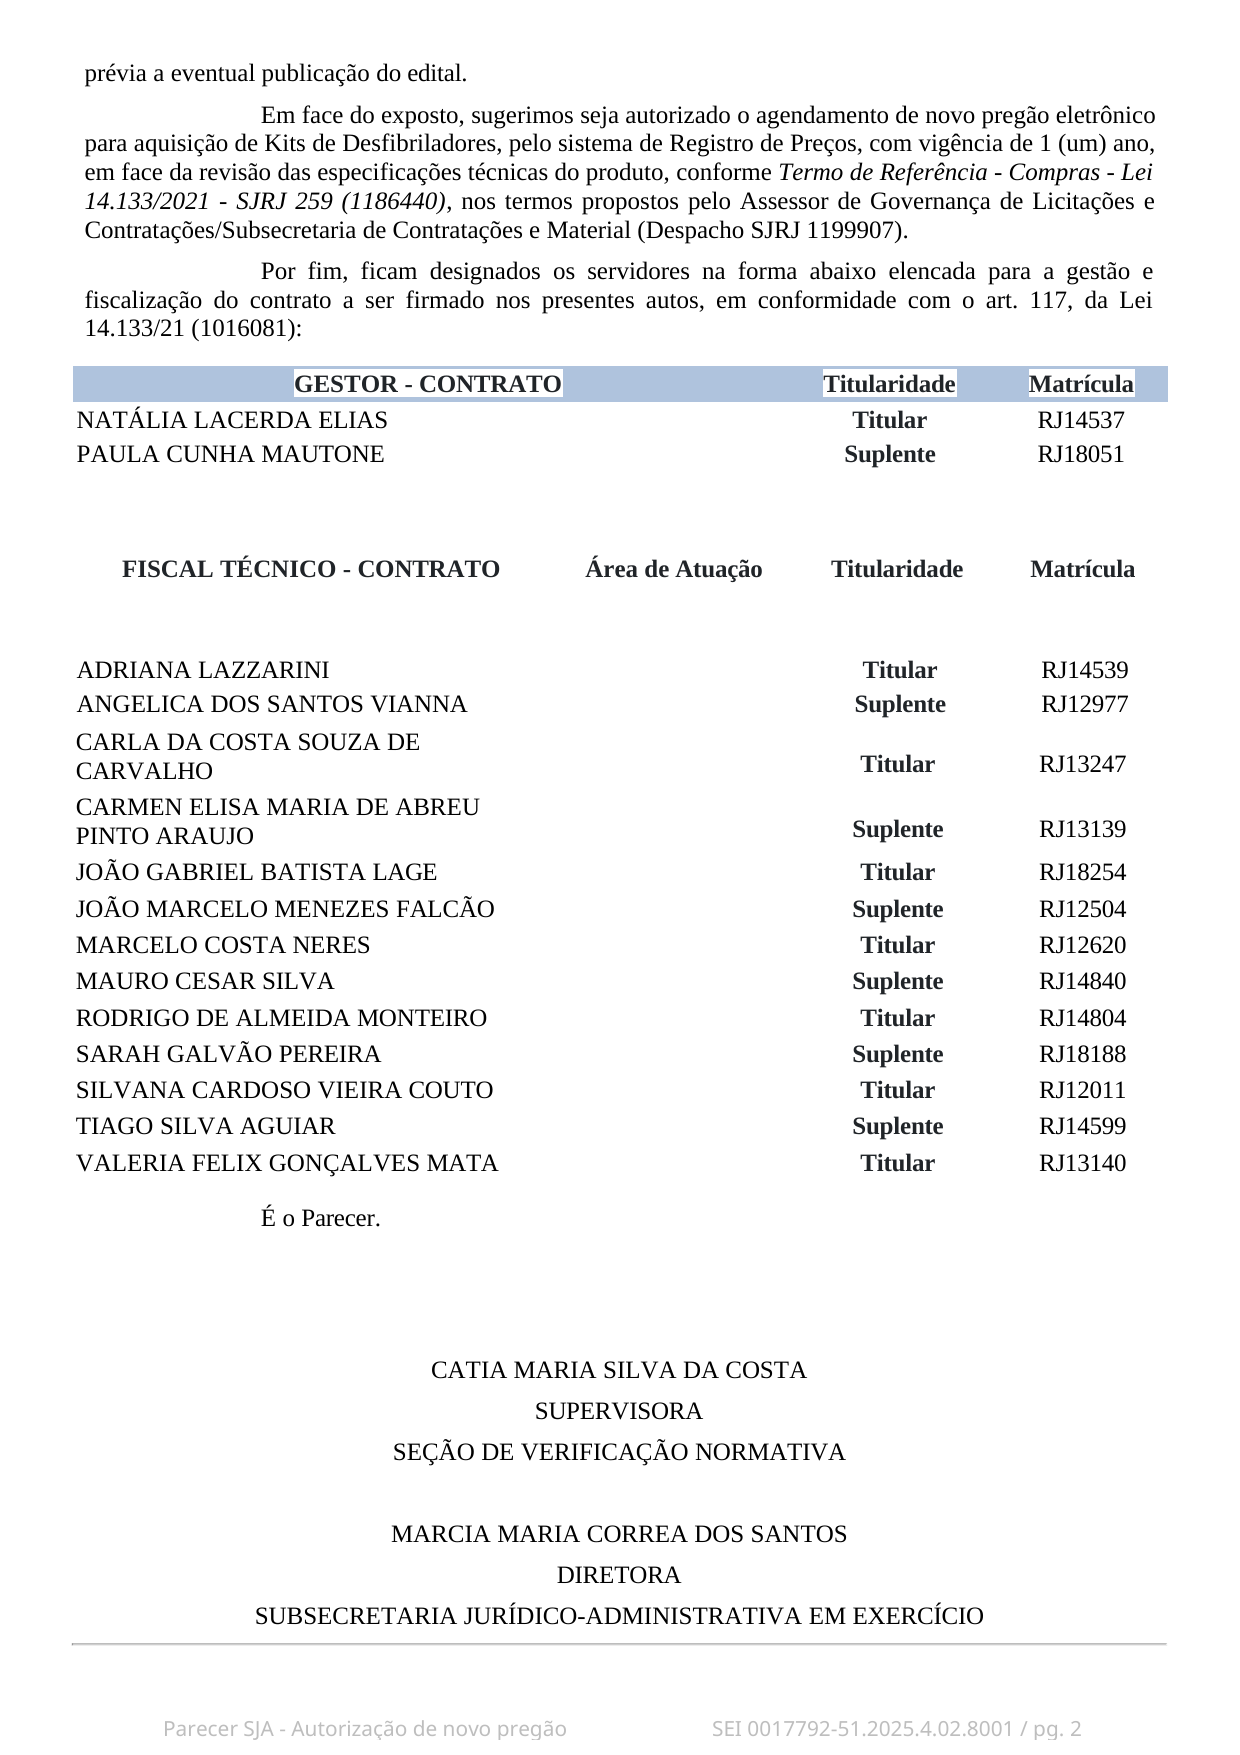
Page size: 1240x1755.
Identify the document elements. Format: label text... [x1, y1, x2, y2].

text SUBSECRETARIA JURÍDICO-ADMINISTRATIVA EM EXERCÍCIO [59, 1602, 1180, 1630]
table_cell RJ18051 [992, 438, 1168, 470]
text Suplente RJ13139 [852, 814, 1181, 843]
table_header Titular [661, 656, 993, 688]
text CARMEN ELISA MARIA DE ABREU PINTO ARAUJO [76, 792, 484, 850]
text RODRIGO DE ALMEIDA MONTEIRO Titular RJ14804 [76, 1003, 1181, 1031]
text TIAGO SILVA AGUIAR Suplente RJ14599 [76, 1111, 1181, 1140]
text SEÇÃO DE VERIFICAÇÃO NORMATIVA [59, 1437, 1180, 1466]
text MAURO CESAR SILVA Suplente RJ14840 [76, 966, 1181, 995]
text VALERIA FELIX GONÇALVES MATA Titular RJ13140 [76, 1148, 1181, 1176]
table_header RJ14539 [993, 656, 1134, 688]
text prévia a eventual publicação do edital. [84, 58, 1181, 87]
text CARLA DA COSTA SOUZA DE CARVALHO [76, 727, 484, 785]
table_cell ANGELICA DOS SANTOS VIANNA [71, 688, 661, 720]
table_cell RJ14537 [992, 402, 1168, 438]
text JOÃO MARCELO MENEZES FALCÃO Suplente RJ12504 [76, 894, 1181, 922]
text Titular RJ13247 [860, 749, 1181, 778]
text MARCIA MARIA CORREA DOS SANTOS DIRETORA [351, 1519, 887, 1589]
table_header ADRIANA LAZZARINI [71, 656, 661, 688]
table_cell RJ12977 [993, 688, 1134, 720]
text É o Parecer. [261, 1203, 1181, 1231]
table_header Titularidade [693, 366, 992, 402]
table_cell Titular [693, 402, 992, 438]
text CATIA MARIA SILVA DA COSTA SUPERVISORA [351, 1355, 887, 1425]
text MARCELO COSTA NERES Titular RJ12620 [76, 930, 1181, 959]
table_header GESTOR - CONTRATO [73, 366, 693, 402]
text Por fim, ficam designados os servidores na forma abaixo elencada para a gestão e fiscalização do contrato a ser firmado nos presentes autos, em conformidade com o art. 117, da Lei 14.133/21 (1016081): [84, 256, 1155, 342]
text SARAH GALVÃO PEREIRA Suplente RJ18188 [76, 1039, 1181, 1068]
text JOÃO GABRIEL BATISTA LAGE Titular RJ18254 [76, 857, 1181, 886]
text SILVANA CARDOSO VIEIRA COUTO Titular RJ12011 [76, 1075, 1181, 1104]
table_header Matrícula [992, 366, 1168, 402]
text Em face do exposto, sugerimos seja autorizado o agendamento de novo pregão eletrônico para aquisição de Kits de Desfibriladores, pelo sistema de Registro de Preços, com vigência de 1 (um) ano, em face da revisão das especificações técnicas do produto, conforme Termo de Referência - Compras - Lei 14.133/2021 - SJRJ 259 (1186440), nos termos propostos pelo Assessor de Governança de Licitações e Contratações/Subsecretaria de Contratações e Material (Despacho SJRJ 1199907). [84, 100, 1156, 243]
table_cell Suplente [693, 438, 992, 470]
table_cell Suplente [661, 688, 993, 720]
text FISCAL TÉCNICO - CONTRATO Área de Atuação Titularidade Matrícula [122, 554, 1167, 583]
table_cell NATÁLIA LACERDA ELIAS [73, 402, 693, 438]
table_cell PAULA CUNHA MAUTONE [73, 438, 693, 470]
